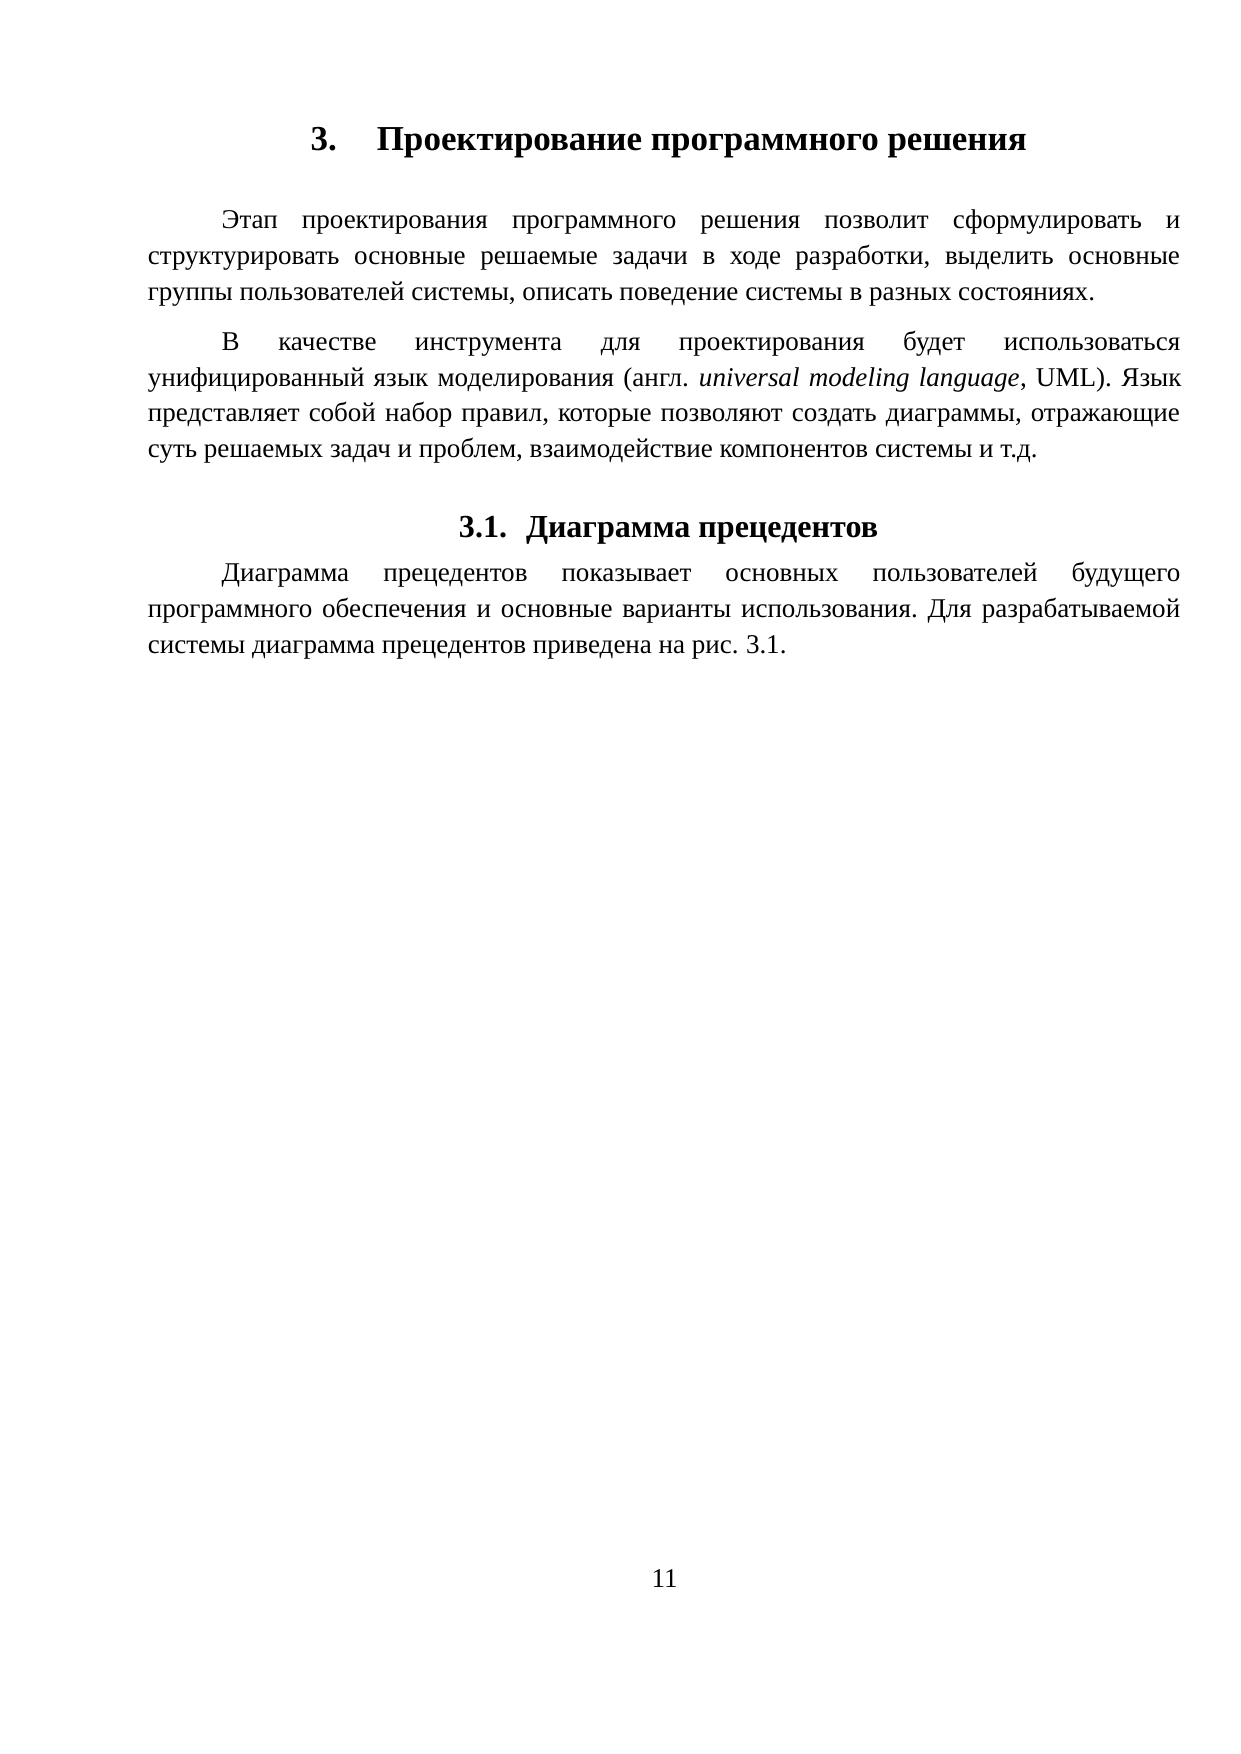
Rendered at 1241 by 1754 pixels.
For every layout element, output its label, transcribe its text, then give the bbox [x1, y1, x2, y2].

subtitle Диаграмма прецедентов [148, 507, 1181, 544]
text Этап проектирования программного решения позволит сформулировать и структурировать основные решаемые задачи в ходе разработки, выделить основные группы пользователей системы, описать поведение системы в разных состояниях. [148, 203, 1181, 306]
subtitle Проектирование программного решения [148, 118, 1181, 158]
text В качестве инструмента для проектирования будет использоваться унифицированный язык моделирования (англ. universal modeling language, UML). Язык представляет собой набор правил, которые позволяют создать диаграммы, отражающие суть решаемых задач и проблем, взаимодействие компонентов системы и т.д. [148, 325, 1181, 463]
text Диаграмма прецедентов показывает основных пользователей будущего программного обеспечения и основные варианты использования. Для разрабатываемой системы диаграмма прецедентов приведена на рис. 3.1. [148, 557, 1181, 659]
